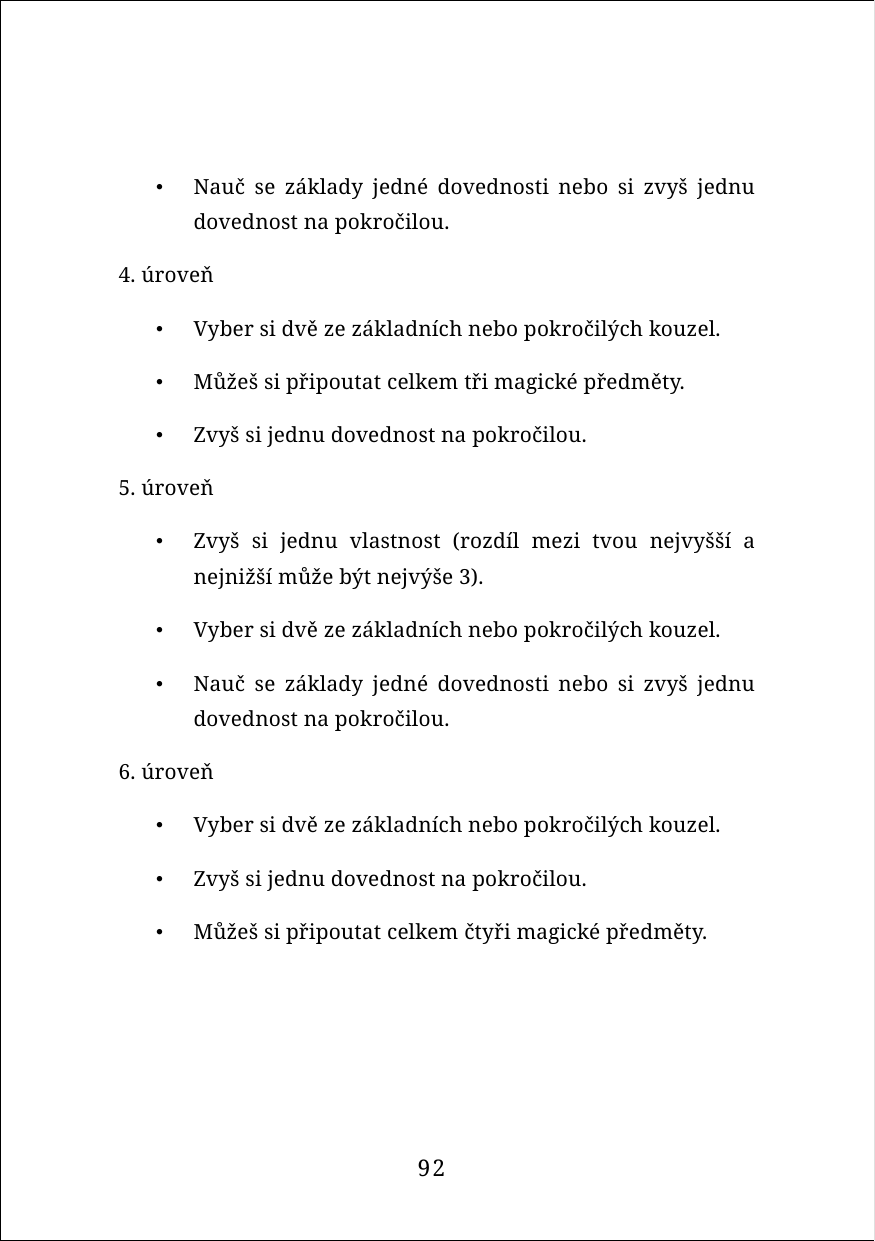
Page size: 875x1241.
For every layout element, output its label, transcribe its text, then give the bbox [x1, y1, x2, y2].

list Můžeš si připoutat celkem tři magické předměty. [156, 367, 756, 395]
list Vyber si dvě ze základních nebo pokročilých kouzel. [156, 615, 756, 644]
list Zvyš si jednu dovednost na pokročilou. [156, 420, 756, 449]
list Zvyš si jednu vlastnost (rozdíl mezi tvou nejvyšší a nejnižší může být nejvýše 3). [156, 527, 756, 591]
text 4. úroveň [118, 261, 756, 289]
text 6. úroveň [118, 757, 756, 786]
list Zvyš si jednu dovednost na pokročilou. [156, 864, 756, 892]
list Vyber si dvě ze základních nebo pokročilých kouzel. [156, 314, 756, 342]
list Můžeš si připoutat celkem čtyři magické předměty. [156, 917, 756, 946]
list Nauč se základy jedné dovednosti nebo si zvyš jednu dovednost na pokročilou. [156, 669, 756, 733]
list Nauč se základy jedné dovednosti nebo si zvyš jednu dovednost na pokročilou. [156, 172, 756, 236]
text 5. úroveň [118, 473, 756, 502]
list Vyber si dvě ze základních nebo pokročilých kouzel. [156, 811, 756, 839]
